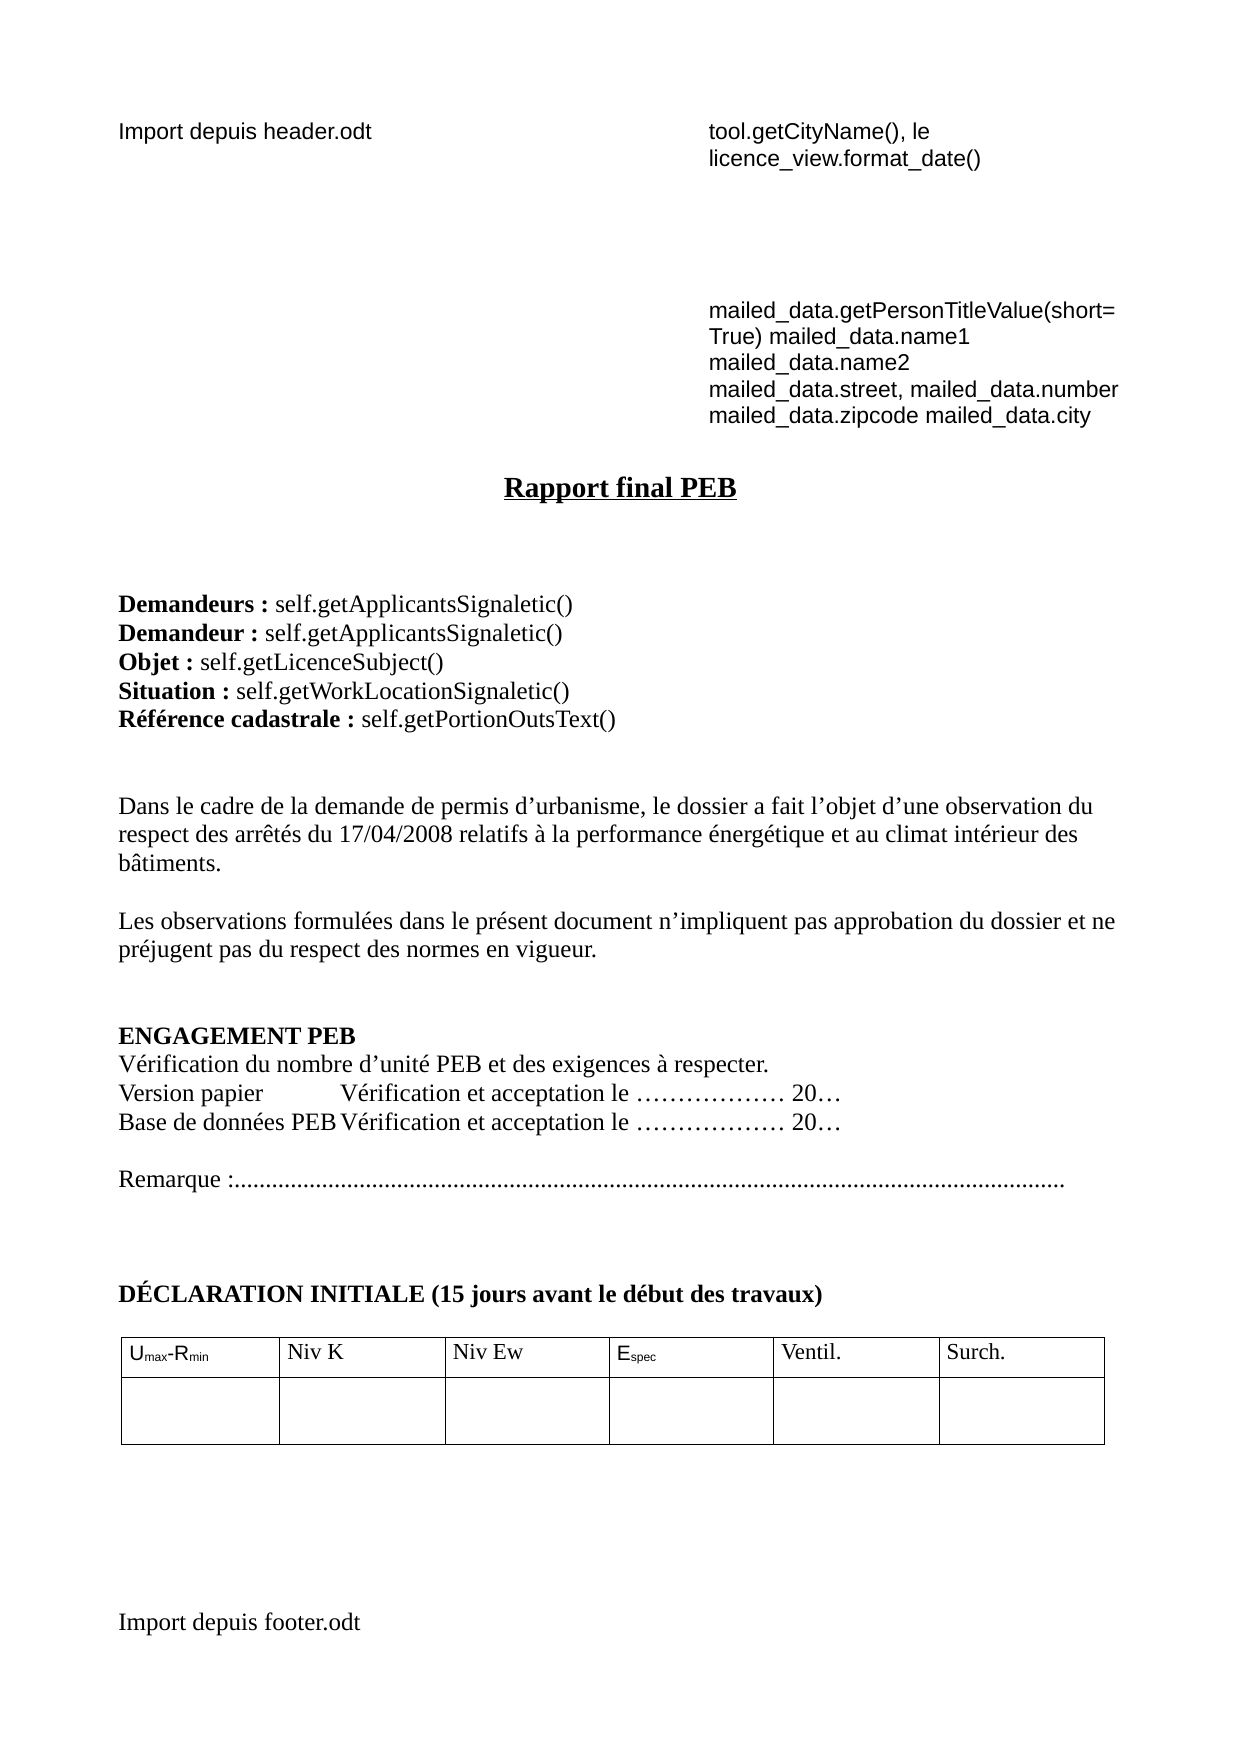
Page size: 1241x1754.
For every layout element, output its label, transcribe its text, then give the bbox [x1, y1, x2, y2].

text Objet : self.getLicenceSubject() [118, 647, 1122, 676]
table_header Espec [610, 1338, 773, 1377]
table_cell [940, 1378, 1104, 1444]
text Remarque :..................................................................................................................................... [118, 1164, 1122, 1193]
table_header Surch. [940, 1338, 1104, 1377]
table_header Umax-Rmin [122, 1338, 279, 1377]
table_cell [446, 1378, 609, 1444]
table_cell [610, 1378, 773, 1444]
text Référence cadastrale : self.getPortionOutsText() [118, 704, 1122, 733]
table_header Niv Ew [446, 1338, 609, 1377]
text Demandeur : self.getApplicantsSignaletic() [118, 618, 1122, 647]
text Version papier Vérification et acceptation le ……………… 20… [118, 1078, 1122, 1107]
text Vérification du nombre d’unité PEB et des exigences à respecter. [118, 1049, 1122, 1078]
table_cell [280, 1378, 445, 1444]
text Dans le cadre de la demande de permis d’urbanisme, le dossier a fait l’objet d’une observation du respect des arrêtés du 17/04/2008 relatifs à la performance énergétique et au climat intérieur des bâtiments. [118, 791, 1122, 877]
text Situation : self.getWorkLocationSignaletic() [118, 676, 1122, 704]
title Déclaration initiale (15 jours avant le début des travaux) [118, 1279, 1122, 1308]
table_header Ventil. [774, 1338, 939, 1377]
table_cell [122, 1378, 279, 1444]
table_header Niv K [280, 1338, 445, 1377]
text Les observations formulées dans le présent document n’impliquent pas approbation du dossier et ne préjugent pas du respect des normes en vigueur. [118, 906, 1122, 963]
table_header tool.getCityName(), le licence_view.format_date() mailed_data.getPersonTitleValue(short=True) mailed_data.name1 mailed_data.name2 mailed_data.street, mailed_data.number mailed_data.zipcode mailed_data.city [709, 118, 1128, 441]
title ENGAGEMENT PEB [118, 1021, 1122, 1049]
title Rapport final PEB [118, 470, 1122, 503]
text Base de données PEB Vérification et acceptation le ……………… 20… [118, 1107, 1122, 1136]
text Demandeurs : self.getApplicantsSignaletic() [118, 589, 1122, 618]
table_header Import depuis header.odt [118, 118, 708, 441]
table_cell [774, 1378, 939, 1444]
